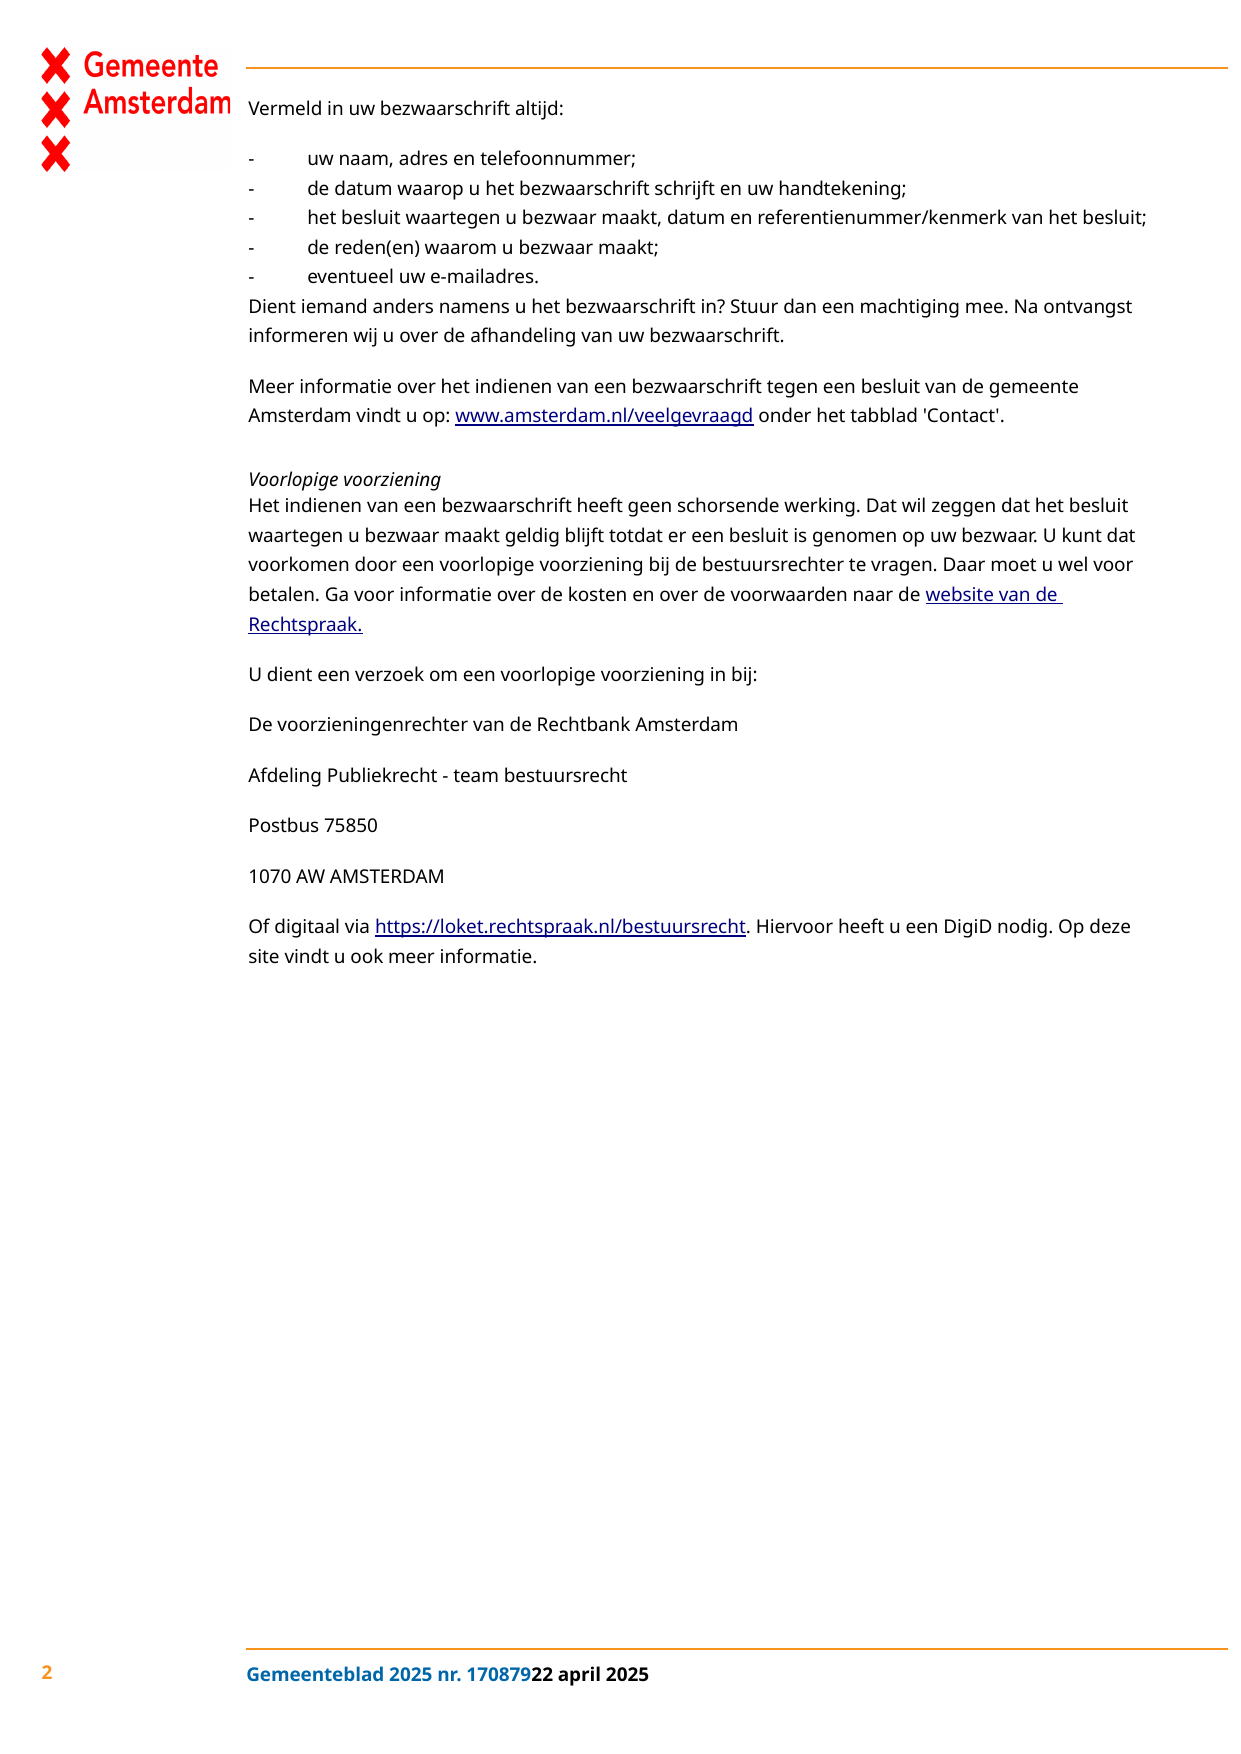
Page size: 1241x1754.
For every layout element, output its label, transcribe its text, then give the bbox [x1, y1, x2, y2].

text Het indienen van een bezwaarschrift heeft geen schorsende werking. Dat wil zeggen dat het besluit waartegen u bezwaar maakt geldig blijft totdat er een besluit is genomen op uw bezwaar. U kunt dat voorkomen door een voorlopige voorziening bij de bestuursrechter te vragen. Daar moet u wel voor betalen. Ga voor informatie over de kosten en over de voorwaarden naar de website van de Rechtspraak. [248, 492, 1152, 636]
list eventueel uw e-mailadres. [248, 263, 1152, 289]
text Of digitaal via https://loket.rechtspraak.nl/bestuursrecht. Hiervoor heeft u een DigiD nodig. Op deze site vindt u ook meer informatie. [248, 913, 1152, 968]
text Voorlopige voorziening [248, 467, 1152, 492]
list de datum waarop u het bezwaarschrift schrijft en uw handtekening; [248, 175, 1152, 201]
text Postbus 75850 [248, 812, 1152, 838]
text Dient iemand anders namens u het bezwaarschrift in? Stuur dan een machtiging mee. Na ontvangst informeren wij u over de afhandeling van uw bezwaarschrift. [248, 293, 1152, 348]
text U dient een verzoek om een voorlopige voorziening in bij: [248, 661, 1152, 687]
text Afdeling Publiekrecht - team bestuursrecht [248, 762, 1152, 788]
list de reden(en) waarom u bezwaar maakt; [248, 234, 1152, 260]
text Meer informatie over het indienen van een bezwaarschrift tegen een besluit van de gemeente Amsterdam vindt u op: www.amsterdam.nl/veelgevraagd onder het tabblad 'Contact'. [248, 373, 1152, 428]
picture [41, 47, 231, 172]
text Vermeld in uw bezwaarschrift altijd: [248, 95, 1152, 121]
text 1070 AW AMSTERDAM [248, 863, 1152, 888]
text De voorzieningenrechter van de Rechtbank Amsterdam [248, 712, 1152, 737]
list uw naam, adres en telefoonnummer; [248, 145, 1152, 171]
list het besluit waartegen u bezwaar maakt, datum en referentienummer/kenmerk van het besluit; [248, 204, 1152, 230]
